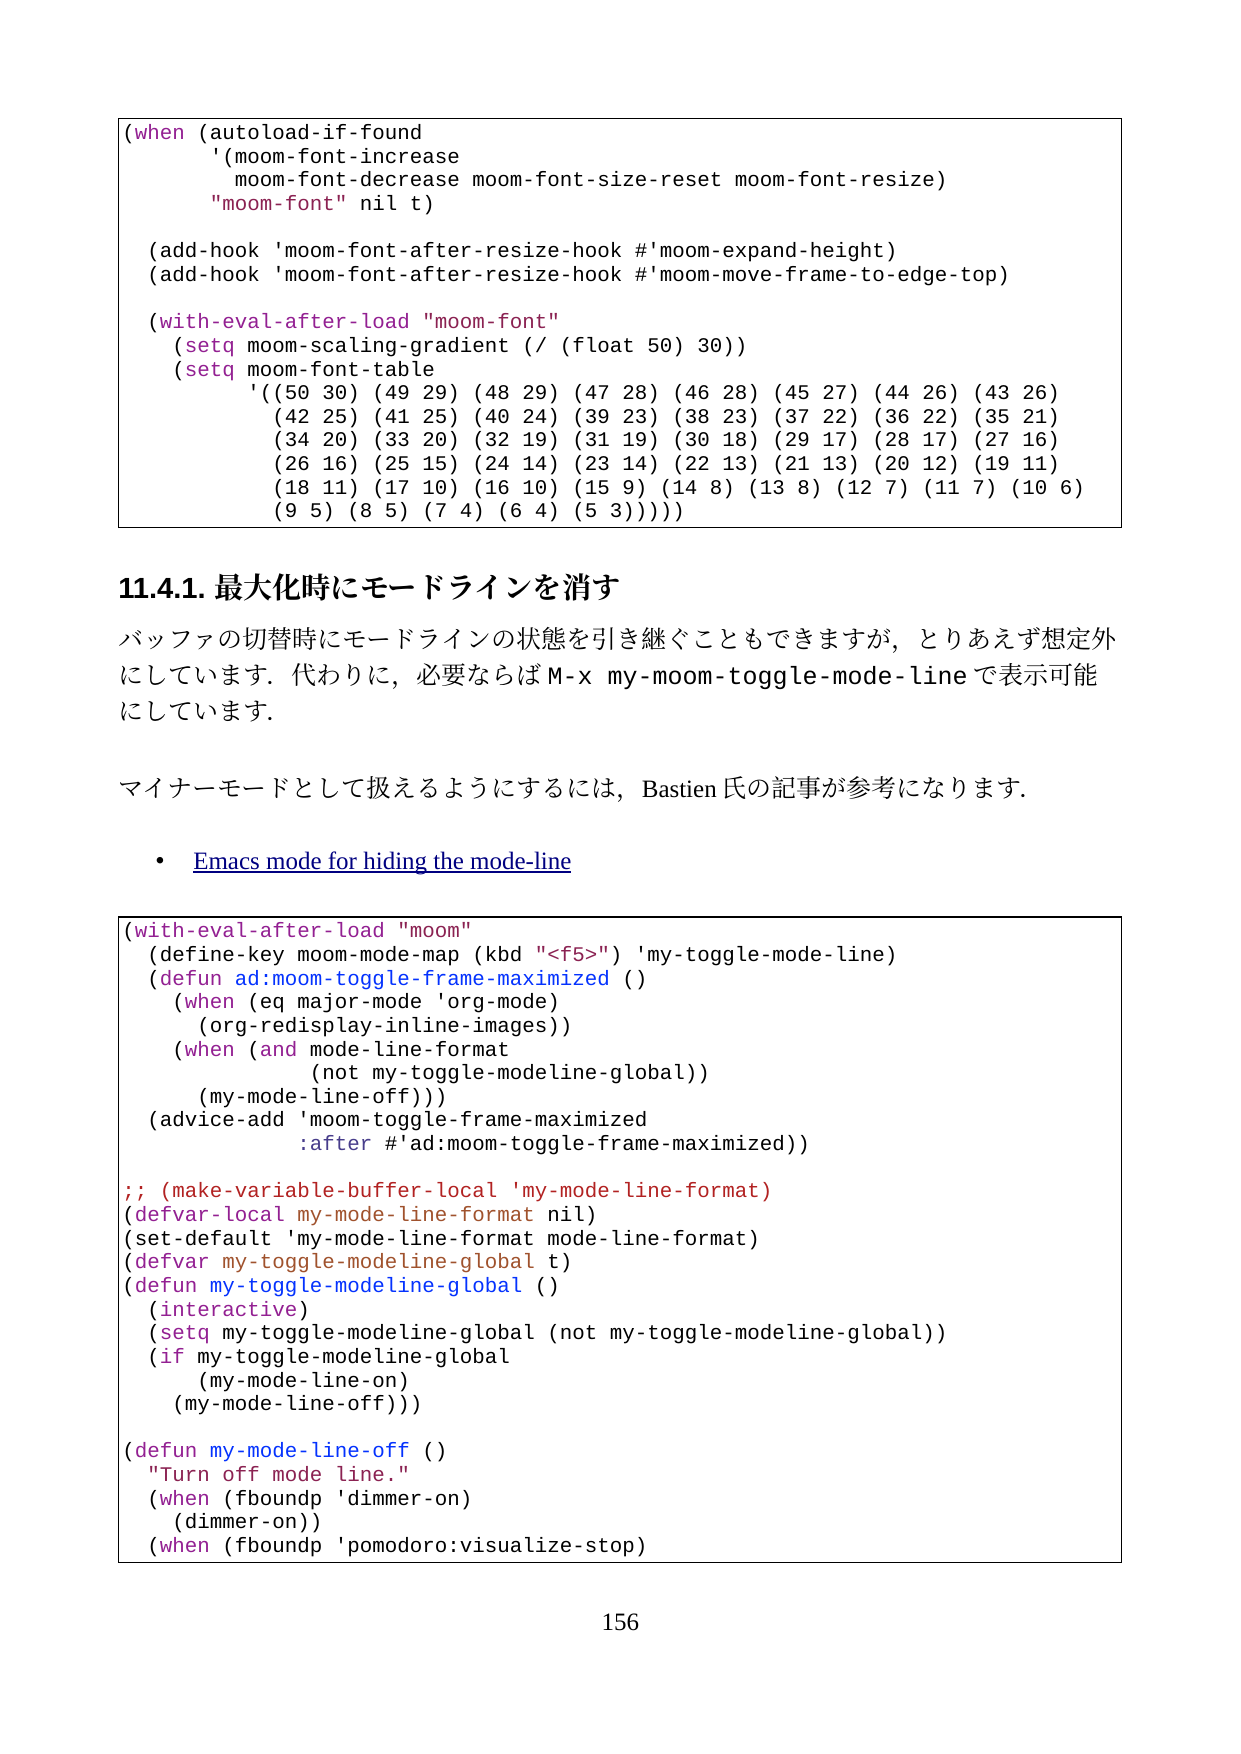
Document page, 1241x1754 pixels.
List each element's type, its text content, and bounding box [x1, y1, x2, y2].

text (with-eval-after-load "moom-font" [119, 307, 1121, 331]
text (34 20) (33 20) (32 19) (31 19) (30 18) (29 17) (28 17) (27 16) [119, 426, 1121, 449]
text (my-mode-line-off))) [119, 1082, 1121, 1106]
text "Turn off mode line." [119, 1460, 1121, 1484]
text (when (eq major-mode 'org-mode) [119, 987, 1121, 1011]
text (dimmer-on)) [119, 1507, 1121, 1531]
text (when (fboundp 'pomodoro:visualize-stop) [119, 1531, 1121, 1562]
text (defun my-mode-line-off () [119, 1437, 1121, 1460]
text (setq moom-font-table [119, 354, 1121, 378]
text (setq my-toggle-modeline-global (not my-toggle-modeline-global)) [119, 1318, 1121, 1342]
text マイナーモードとして扱えるようにするには，Bastien氏の記事が参考になります． [118, 769, 1122, 834]
text moom-font-decrease moom-font-size-reset moom-font-resize) [119, 165, 1121, 189]
text (add-hook 'moom-font-after-resize-hook #'moom-move-frame-to-edge-top) [119, 260, 1121, 284]
subtitle 最大化時にモードラインを消す [118, 565, 1122, 607]
text (defvar my-toggle-modeline-global t) [119, 1247, 1121, 1271]
list Emacs mode for hiding the mode-line [156, 846, 1122, 904]
text (advice-add 'moom-toggle-frame-maximized [119, 1106, 1121, 1129]
text (my-mode-line-off))) [119, 1389, 1121, 1413]
text (when (fboundp 'dimmer-on) [119, 1484, 1121, 1507]
text (my-mode-line-on) [119, 1366, 1121, 1389]
text '(moom-font-increase [119, 142, 1121, 165]
text (interactive) [119, 1295, 1121, 1318]
text (26 16) (25 15) (24 14) (23 14) (22 13) (21 13) (20 12) (19 11) [119, 449, 1121, 473]
text (setq moom-scaling-gradient (/ (float 50) 30)) [119, 331, 1121, 354]
text (with-eval-after-load "moom" [119, 918, 1121, 940]
text (18 11) (17 10) (16 10) (15 9) (14 8) (13 8) (12 7) (11 7) (10 6) [119, 473, 1121, 496]
text (defun my-toggle-modeline-global () [119, 1271, 1121, 1295]
text '((50 30) (49 29) (48 29) (47 28) (46 28) (45 27) (44 26) (43 26) [119, 378, 1121, 402]
text ;; (make-variable-buffer-local 'my-mode-line-format) [119, 1176, 1121, 1200]
text (when (and mode-line-format [119, 1034, 1121, 1058]
text (when (autoload-if-found [119, 119, 1121, 142]
text (not my-toggle-modeline-global)) [119, 1058, 1121, 1082]
text (42 25) (41 25) (40 24) (39 23) (38 23) (37 22) (36 22) (35 21) [119, 402, 1121, 426]
text :after #'ad:moom-toggle-frame-maximized)) [119, 1129, 1121, 1153]
text (org-redisplay-inline-images)) [119, 1011, 1121, 1034]
text (9 5) (8 5) (7 4) (6 4) (5 3))))) [119, 496, 1121, 527]
text (define-key moom-mode-map (kbd "<f5>") 'my-toggle-mode-line) [119, 940, 1121, 964]
text (if my-toggle-modeline-global [119, 1342, 1121, 1366]
text バッファの切替時にモードラインの状態を引き継ぐこともできますが，とりあえず想定外にしています．代わりに，必要ならば M-x my-moom-toggle-mode-line で表示可能にしています． [118, 620, 1122, 757]
text "moom-font" nil t) [119, 189, 1121, 213]
text (add-hook 'moom-font-after-resize-hook #'moom-expand-height) [119, 236, 1121, 260]
text (defvar-local my-mode-line-format nil) [119, 1200, 1121, 1224]
text (set-default 'my-mode-line-format mode-line-format) [119, 1224, 1121, 1247]
text (defun ad:moom-toggle-frame-maximized () [119, 964, 1121, 987]
